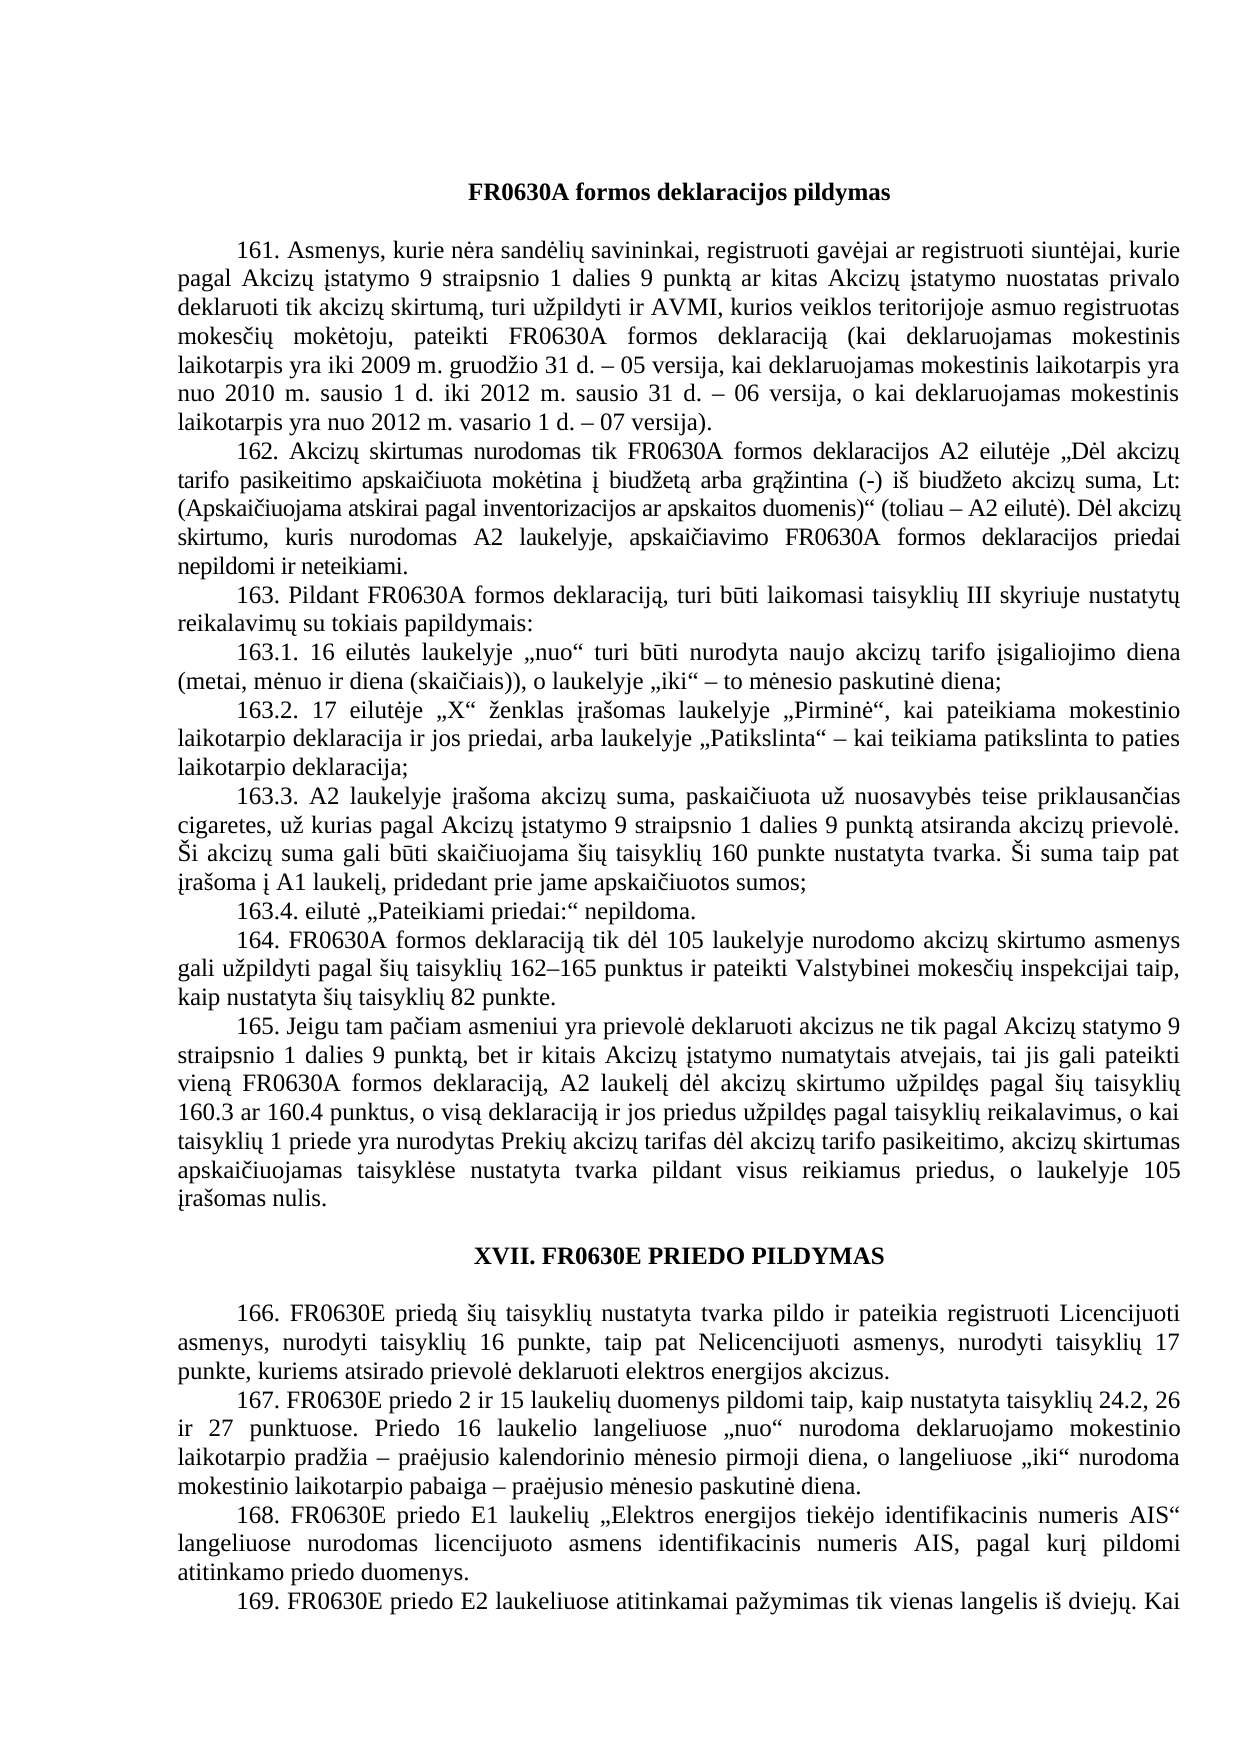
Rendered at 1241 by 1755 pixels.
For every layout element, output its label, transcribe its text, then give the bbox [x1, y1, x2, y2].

text 165. Jeigu tam pačiam asmeniui yra prievolė deklaruoti akcizus ne tik pagal Akcizų statymo 9 straipsnio 1 dalies 9 punktą, bet ir kitais Akcizų įstatymo numatytais atvejais, tai jis gali pateikti vieną FR0630A formos deklaraciją, A2 laukelį dėl akcizų skirtumo užpildęs pagal šių taisyklių 160.3 ar 160.4 punktus, o visą deklaraciją ir jos priedus užpildęs pagal taisyklių reikalavimus, o kai taisyklių 1 priede yra nurodytas Prekių akcizų tarifas dėl akcizų tarifo pasikeitimo, akcizų skirtumas apskaičiuojamas taisyklėse nustatyta tvarka pildant visus reikiamus priedus, o laukelyje 105 įrašomas nulis. [177, 1011, 1181, 1212]
text 164. FR0630A formos deklaraciją tik dėl 105 laukelyje nurodomo akcizų skirtumo asmenys gali užpildyti pagal šių taisyklių 162–165 punktus ir pateikti Valstybinei mokesčių inspekcijai taip, kaip nustatyta šių taisyklių 82 punkte. [177, 925, 1181, 1011]
text 162. Akcizų skirtumas nurodomas tik FR0630A formos deklaracijos A2 eilutėje „Dėl akcizų tarifo pasikeitimo apskaičiuota mokėtina į biudžetą arba grąžintina (-) iš biudžeto akcizų suma, Lt: (Apskaičiuojama atskirai pagal inventorizacijos ar apskaitos duomenis)“ (toliau – A2 eilutė). Dėl akcizų skirtumo, kuris nurodomas A2 laukelyje, apskaičiavimo FR0630A formos deklaracijos priedai nepildomi ir neteikiami. [177, 436, 1181, 580]
text 166. FR0630E priedą šių taisyklių nustatyta tvarka pildo ir pateikia registruoti Licencijuoti asmenys, nurodyti taisyklių 16 punkte, taip pat Nelicencijuoti asmenys, nurodyti taisyklių 17 punkte, kuriems atsirado prievolė deklaruoti elektros energijos akcizus. [177, 1298, 1181, 1385]
text 163.3. A2 laukelyje įrašoma akcizų suma, paskaičiuota už nuosavybės teise priklausančias cigaretes, už kurias pagal Akcizų įstatymo 9 straipsnio 1 dalies 9 punktą atsiranda akcizų prievolė. Ši akcizų suma gali būti skaičiuojama šių taisyklių 160 punkte nustatyta tvarka. Ši suma taip pat įrašoma į A1 laukelį, pridedant prie jame apskaičiuotos sumos; [177, 781, 1181, 896]
text 169. FR0630E priedo E2 laukeliuose atitinkamai pažymimas tik vienas langelis iš dviejų. Kai [177, 1586, 1181, 1615]
text FR0630A formos deklaracijos pildymas [177, 177, 1181, 206]
text XVII. FR0630E PRIEDO PILDYMAS [177, 1241, 1181, 1270]
text 163. Pildant FR0630A formos deklaraciją, turi būti laikomasi taisyklių III skyriuje nustatytų reikalavimų su tokiais papildymais: [177, 580, 1181, 637]
text 163.1. 16 eilutės laukelyje „nuo“ turi būti nurodyta naujo akcizų tarifo įsigaliojimo diena (metai, mėnuo ir diena (skaičiais)), o laukelyje „iki“ – to mėnesio paskutinė diena; [177, 637, 1181, 695]
text 163.2. 17 eilutėje „X“ ženklas įrašomas laukelyje „Pirminė“, kai pateikiama mokestinio laikotarpio deklaracija ir jos priedai, arba laukelyje „Patikslinta“ – kai teikiama patikslinta to paties laikotarpio deklaracija; [177, 695, 1181, 781]
text 163.4. eilutė „Pateikiami priedai:“ nepildoma. [177, 896, 1181, 925]
text 167. FR0630E priedo 2 ir 15 laukelių duomenys pildomi taip, kaip nustatyta taisyklių 24.2, 26 ir 27 punktuose. Priedo 16 laukelio langeliuose „nuo“ nurodoma deklaruojamo mokestinio laikotarpio pradžia – praėjusio kalendorinio mėnesio pirmoji diena, o langeliuose „iki“ nurodoma mokestinio laikotarpio pabaiga – praėjusio mėnesio paskutinė diena. [177, 1385, 1181, 1500]
text 161. Asmenys, kurie nėra sandėlių savininkai, registruoti gavėjai ar registruoti siuntėjai, kurie pagal Akcizų įstatymo 9 straipsnio 1 dalies 9 punktą ar kitas Akcizų įstatymo nuostatas privalo deklaruoti tik akcizų skirtumą, turi užpildyti ir AVMI, kurios veiklos teritorijoje asmuo registruotas mokesčių mokėtoju, pateikti FR0630A formos deklaraciją (kai deklaruojamas mokestinis laikotarpis yra iki 2009 m. gruodžio 31 d. – 05 versija, kai deklaruojamas mokestinis laikotarpis yra nuo 2010 m. sausio 1 d. iki 2012 m. sausio 31 d. – 06 versija, o kai deklaruojamas mokestinis laikotarpis yra nuo 2012 m. vasario 1 d. – 07 versija). [177, 235, 1181, 436]
text 168. FR0630E priedo E1 laukelių „Elektros energijos tiekėjo identifikacinis numeris AIS“ langeliuose nurodomas licencijuoto asmens identifikacinis numeris AIS, pagal kurį pildomi atitinkamo priedo duomenys. [177, 1500, 1181, 1586]
